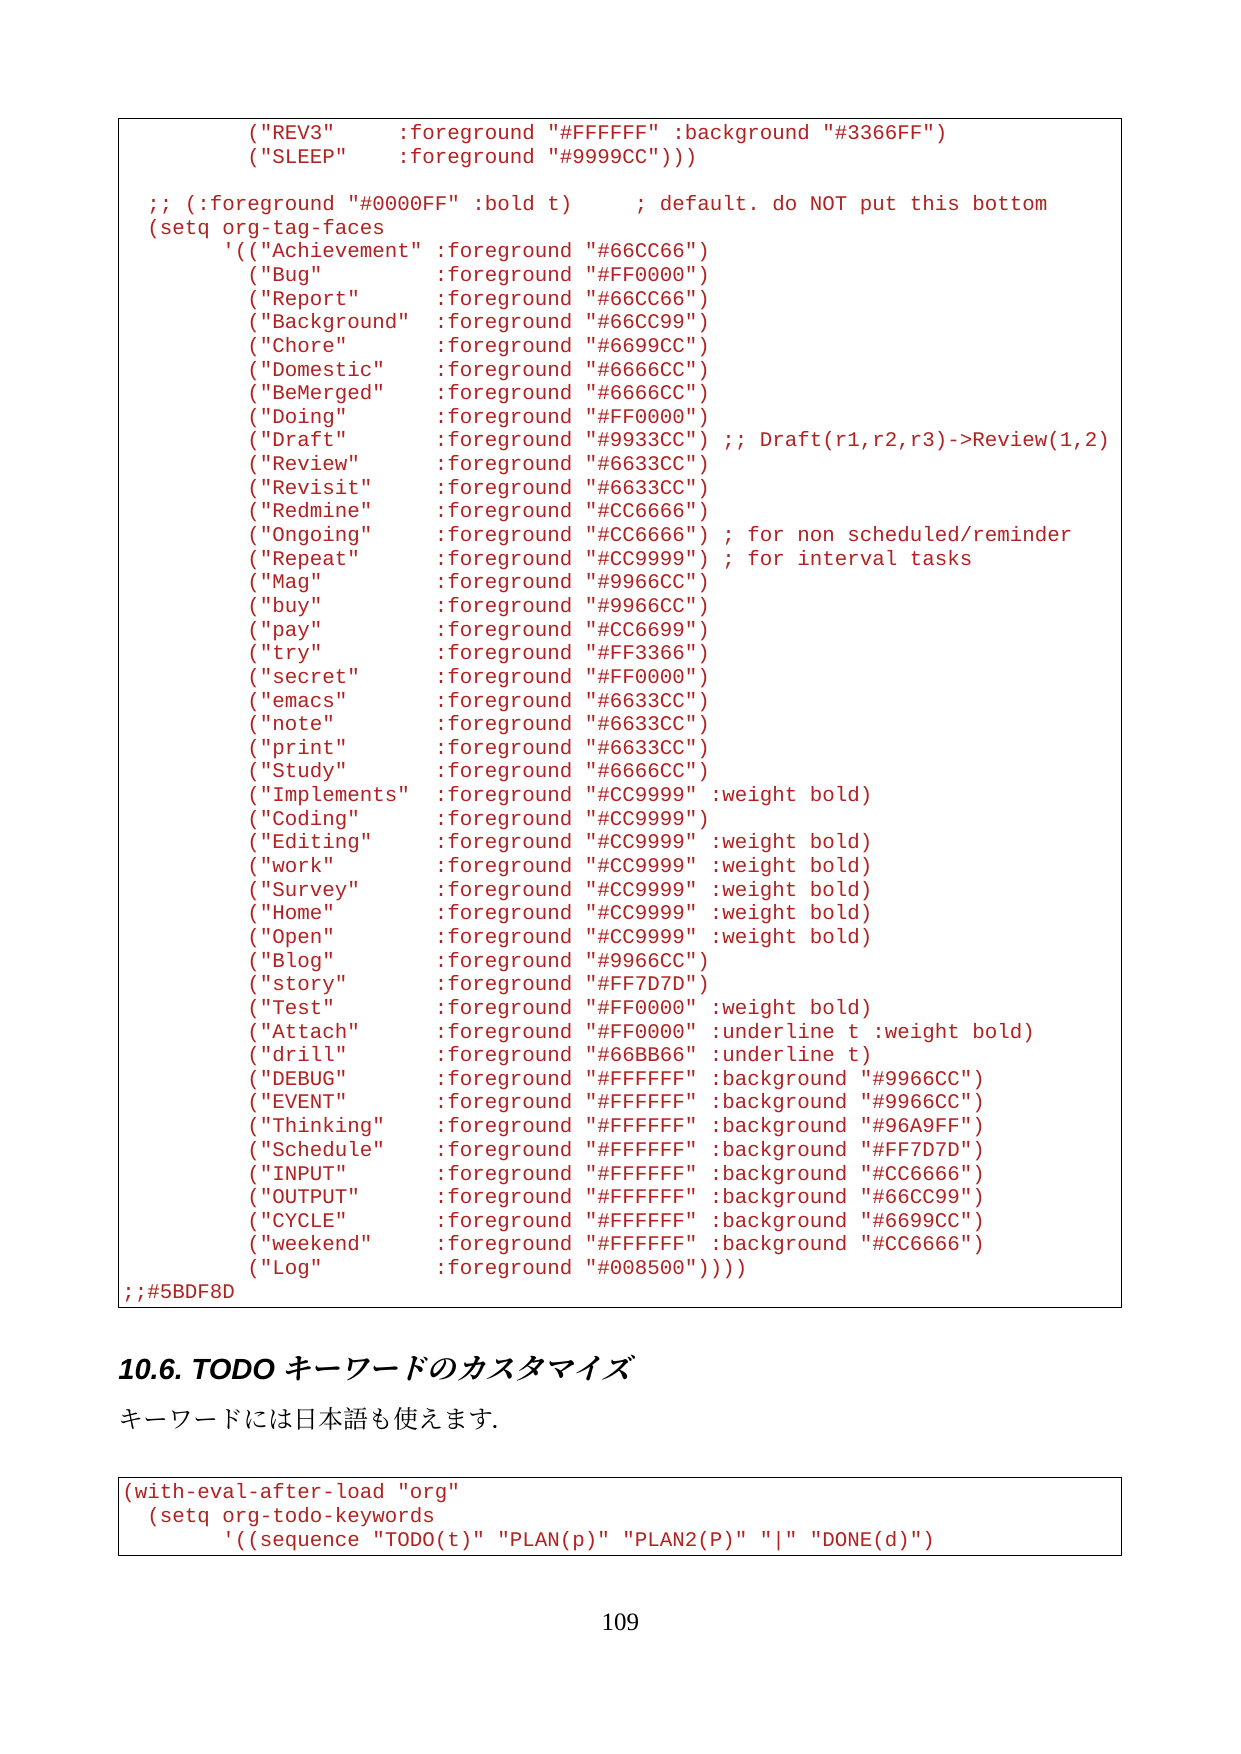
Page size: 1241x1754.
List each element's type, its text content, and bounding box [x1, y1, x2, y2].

text ("OUTPUT" :foreground "#FFFFFF" :background "#66CC99") [119, 1182, 1121, 1206]
text ("DEBUG" :foreground "#FFFFFF" :background "#9966CC") [119, 1064, 1121, 1088]
text ("Ongoing" :foreground "#CC6666") ; for non scheduled/reminder [119, 520, 1121, 544]
text ("Redmine" :foreground "#CC6666") [119, 496, 1121, 520]
text (setq org-todo-keywords [119, 1501, 1121, 1524]
text ("Draft" :foreground "#9933CC") ;; Draft(r1,r2,r3)->Review(1,2) [119, 426, 1121, 449]
text (with-eval-after-load "org" [119, 1478, 1121, 1501]
text ("Repeat" :foreground "#CC9999") ; for interval tasks [119, 544, 1121, 567]
text ;;#5BDF8D [119, 1277, 1121, 1307]
text ("Schedule" :foreground "#FFFFFF" :background "#FF7D7D") [119, 1135, 1121, 1158]
text ("CYCLE" :foreground "#FFFFFF" :background "#6699CC") [119, 1206, 1121, 1229]
text ("INPUT" :foreground "#FFFFFF" :background "#CC6666") [119, 1158, 1121, 1182]
text ("Study" :foreground "#6666CC") [119, 757, 1121, 780]
subtitle TODOキーワードのカスタマイズ [118, 1346, 1122, 1388]
text ("story" :foreground "#FF7D7D") [119, 969, 1121, 993]
text キーワードには日本語も使えます． [118, 1400, 1122, 1465]
text ("REV3" :foreground "#FFFFFF" :background "#3366FF") [119, 119, 1121, 142]
text ("BeMerged" :foreground "#6666CC") [119, 378, 1121, 402]
text ("Test" :foreground "#FF0000" :weight bold) [119, 993, 1121, 1017]
text ("Home" :foreground "#CC9999" :weight bold) [119, 898, 1121, 922]
text ("try" :foreground "#FF3366") [119, 638, 1121, 662]
text ("Thinking" :foreground "#FFFFFF" :background "#96A9FF") [119, 1111, 1121, 1135]
text ("pay" :foreground "#CC6699") [119, 615, 1121, 638]
text ("SLEEP" :foreground "#9999CC"))) [119, 142, 1121, 165]
text ("Editing" :foreground "#CC9999" :weight bold) [119, 827, 1121, 851]
text ("weekend" :foreground "#FFFFFF" :background "#CC6666") [119, 1229, 1121, 1253]
text ("Review" :foreground "#6633CC") [119, 449, 1121, 473]
text ("print" :foreground "#6633CC") [119, 733, 1121, 757]
text ("buy" :foreground "#9966CC") [119, 591, 1121, 615]
text ("drill" :foreground "#66BB66" :underline t) [119, 1040, 1121, 1064]
text ("work" :foreground "#CC9999" :weight bold) [119, 851, 1121, 875]
text ("Blog" :foreground "#9966CC") [119, 946, 1121, 969]
text ("Domestic" :foreground "#6666CC") [119, 354, 1121, 378]
text ("Revisit" :foreground "#6633CC") [119, 473, 1121, 496]
text ("Chore" :foreground "#6699CC") [119, 331, 1121, 354]
text ("Implements" :foreground "#CC9999" :weight bold) [119, 780, 1121, 804]
text ("Doing" :foreground "#FF0000") [119, 402, 1121, 426]
text ("EVENT" :foreground "#FFFFFF" :background "#9966CC") [119, 1088, 1121, 1111]
text ("Open" :foreground "#CC9999" :weight bold) [119, 922, 1121, 946]
text ("Report" :foreground "#66CC66") [119, 284, 1121, 307]
text ("Coding" :foreground "#CC9999") [119, 804, 1121, 827]
text ("emacs" :foreground "#6633CC") [119, 686, 1121, 709]
text '((sequence "TODO(t)" "PLAN(p)" "PLAN2(P)" "|" "DONE(d)") [119, 1524, 1121, 1555]
text ("Bug" :foreground "#FF0000") [119, 260, 1121, 284]
text (setq org-tag-faces [119, 213, 1121, 236]
text '(("Achievement" :foreground "#66CC66") [119, 236, 1121, 260]
text ("Background" :foreground "#66CC99") [119, 307, 1121, 331]
text ("Attach" :foreground "#FF0000" :underline t :weight bold) [119, 1017, 1121, 1040]
text ;; (:foreground "#0000FF" :bold t) ; default. do NOT put this bottom [119, 189, 1121, 213]
text ("note" :foreground "#6633CC") [119, 709, 1121, 733]
text ("Mag" :foreground "#9966CC") [119, 567, 1121, 591]
text ("Log" :foreground "#008500")))) [119, 1253, 1121, 1277]
text ("Survey" :foreground "#CC9999" :weight bold) [119, 875, 1121, 898]
text ("secret" :foreground "#FF0000") [119, 662, 1121, 686]
